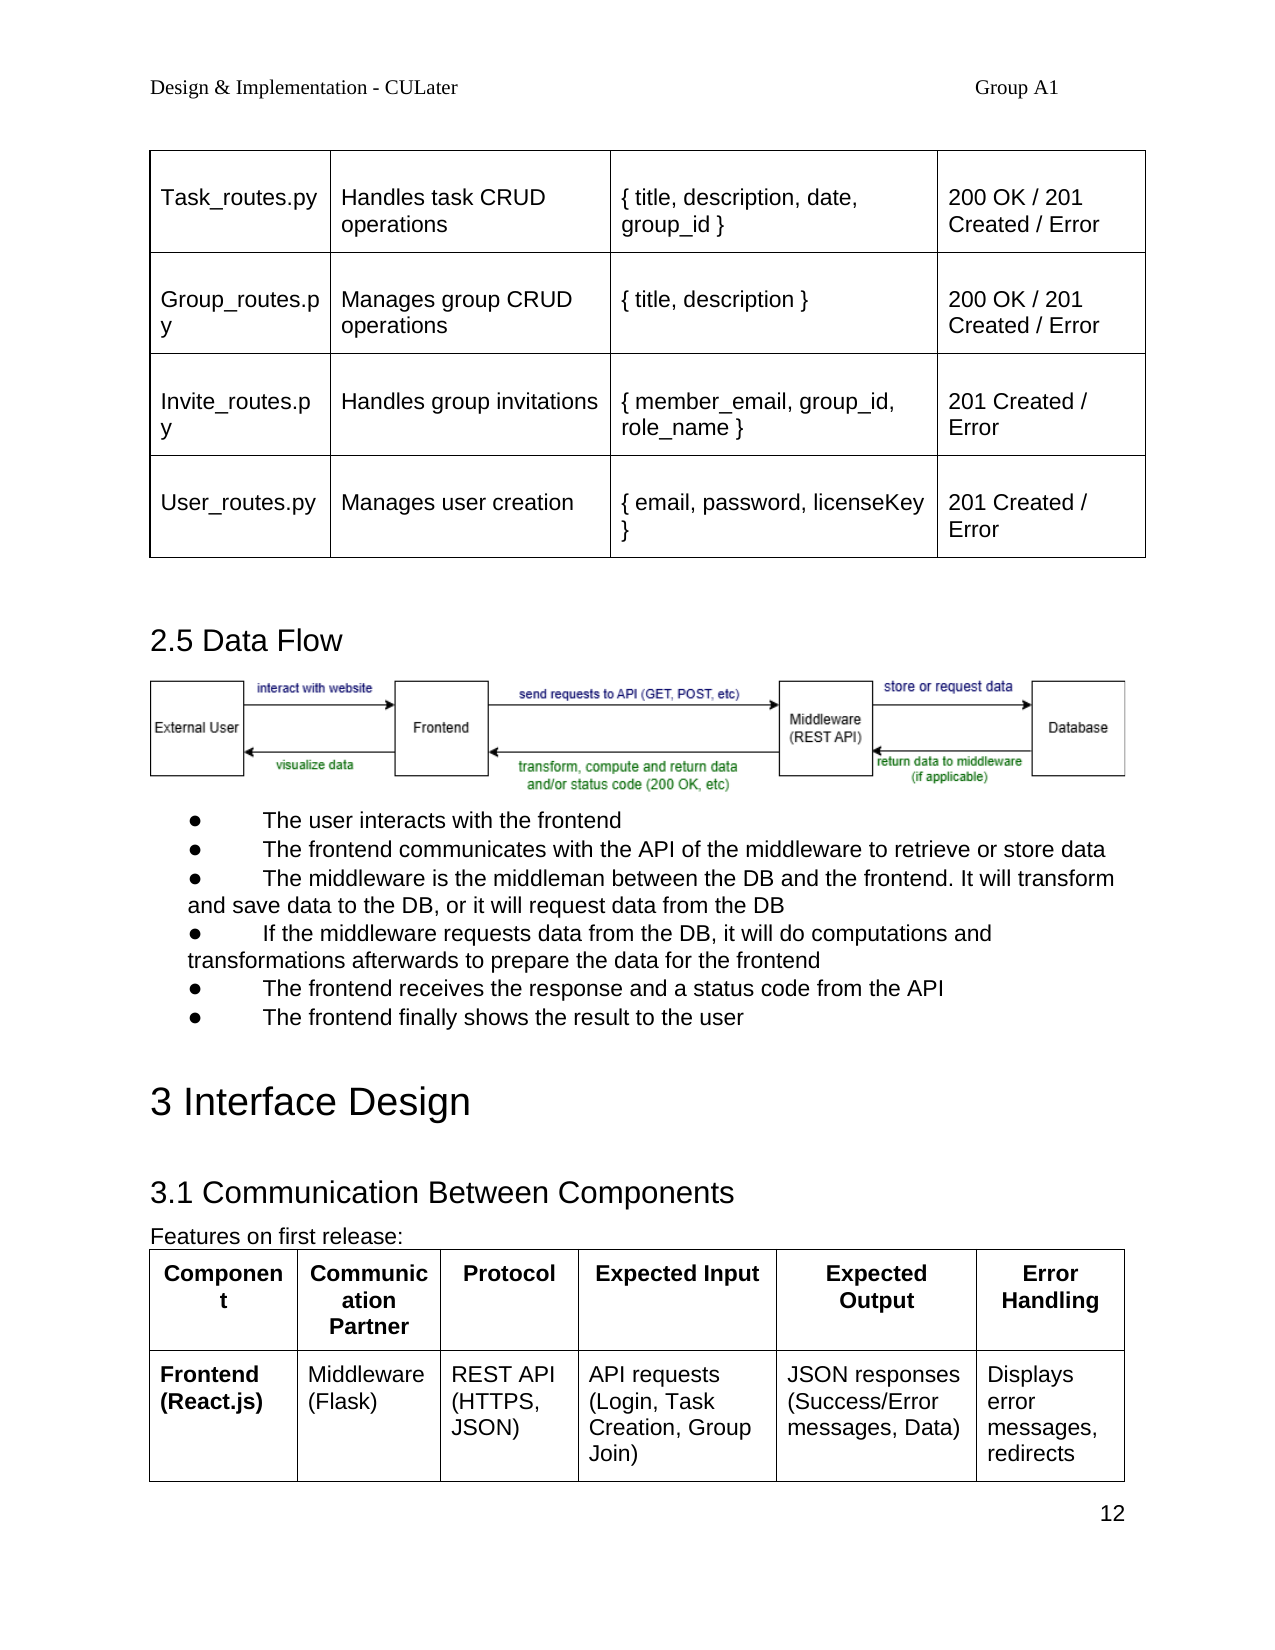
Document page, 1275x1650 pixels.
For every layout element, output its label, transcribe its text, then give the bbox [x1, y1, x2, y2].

table_cell { title, description, date, group_id } [611, 151, 937, 252]
table_cell 201 Created / Error [938, 456, 1145, 557]
table_header Component [150, 1250, 297, 1350]
table_cell Handles task CRUD operations [331, 151, 610, 252]
table_cell REST API (HTTPS, JSON) [441, 1351, 578, 1481]
table_cell Displays error messages, redirects [977, 1351, 1124, 1481]
table_header Error Handling [977, 1250, 1124, 1350]
text Features on first release: [150, 1223, 1125, 1249]
table_header Expected Output [777, 1250, 976, 1350]
table_cell API requests (Login, Task Creation, Group Join) [579, 1351, 776, 1481]
table_cell { member_email, group_id, role_name } [611, 354, 937, 455]
subtitle 2.5 Data Flow [150, 622, 1125, 657]
table_cell { title, description } [611, 253, 937, 353]
table_cell Task_routes.py [151, 151, 330, 252]
table_cell 201 Created / Error [938, 354, 1145, 455]
table_header Protocol [441, 1250, 578, 1350]
subtitle 3.1 Communication Between Components [150, 1174, 1125, 1210]
subtitle 3 Interface Design [150, 1078, 1125, 1124]
list The frontend finally shows the result to the user [187, 1002, 1125, 1031]
table_cell Group_routes.py [151, 253, 330, 353]
table_cell Middleware (Flask) [298, 1351, 440, 1481]
table_cell 200 OK / 201 Created / Error [938, 151, 1145, 252]
list The frontend receives the response and a status code from the API [187, 973, 1125, 1002]
table_cell Invite_routes.py [151, 354, 330, 455]
table_cell User_routes.py [151, 456, 330, 557]
table_cell Manages user creation [331, 456, 610, 557]
table_cell Manages group CRUD operations [331, 253, 610, 353]
table_cell { email, password, licenseKey } [611, 456, 937, 557]
table_cell Handles group invitations [331, 354, 610, 455]
table_cell JSON responses (Success/Error messages, Data) [777, 1351, 976, 1481]
table_header Expected Input [579, 1250, 776, 1350]
list The user interacts with the frontend [187, 805, 1125, 834]
table_cell 200 OK / 201 Created / Error [938, 253, 1145, 353]
list If the middleware requests data from the DB, it will do computations and transformations afterwards to prepare the data for the frontend [187, 918, 1125, 973]
table_cell Frontend (React.js) [150, 1351, 297, 1481]
list The middleware is the middleman between the DB and the frontend. It will transform and save data to the DB, or it will request data from the DB [187, 863, 1125, 918]
list The frontend communicates with the API of the middleware to retrieve or store data [187, 834, 1125, 863]
table_header Communication Partner [298, 1250, 440, 1350]
